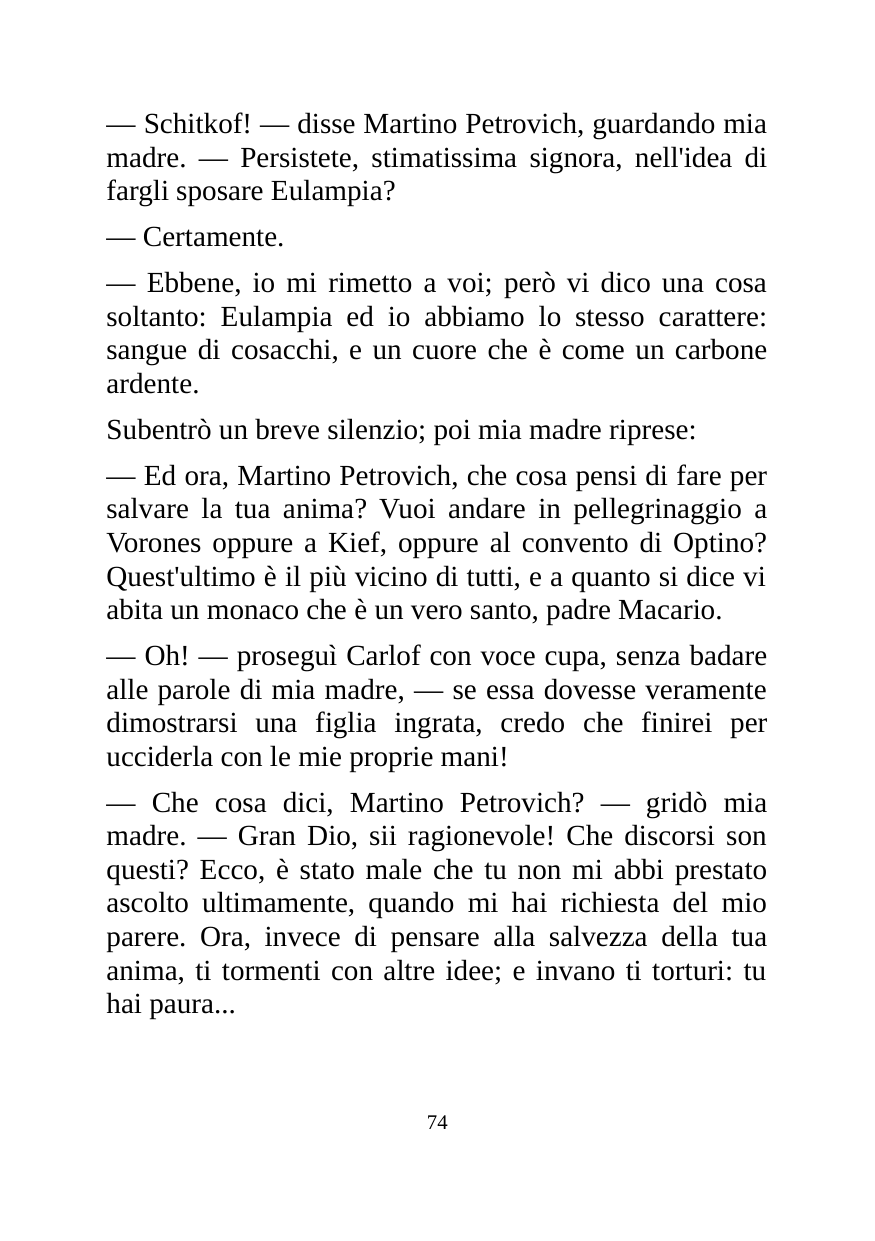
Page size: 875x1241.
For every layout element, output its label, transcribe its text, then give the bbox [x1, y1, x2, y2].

text — Schitkof! — disse Martino Petrovich, guardando mia madre. — Persistete, stimatissima signora, nell'idea di fargli sposare Eulampia? [106, 106, 768, 207]
text — Ed ora, Martino Petrovich, che cosa pensi di fare per salvare la tua anima? Vuoi andare in pellegrinaggio a Vorones oppure a Kief, oppure al convento di Optino? Quest'ultimo è il più vicino di tutti, e a quanto si dice vi abita un monaco che è un vero santo, padre Macario. [106, 458, 768, 626]
text — Oh! — proseguì Carlof con voce cupa, senza badare alle parole di mia madre, — se essa dovesse veramente dimostrarsi una figlia ingrata, credo che finirei per ucciderla con le mie proprie mani! [106, 638, 768, 772]
text Subentrò un breve silenzio; poi mia madre riprese: [106, 412, 768, 446]
text — Che cosa dici, Martino Petrovich? — gridò mia madre. — Gran Dio, sii ragionevole! Che discorsi son questi? Ecco, è stato male che tu non mi abbi prestato ascolto ultimamente, quando mi hai richiesta del mio parere. Ora, invece di pensare alla salvezza della tua anima, ti tormenti con altre idee; e invano ti torturi: tu hai paura... [106, 785, 768, 1020]
text — Ebbene, io mi rimetto a voi; però vi dico una cosa soltanto: Eulampia ed io abbiamo lo stesso carattere: sangue di cosacchi, e un cuore che è come un carbone ardente. [106, 265, 768, 399]
text — Certamente. [106, 219, 768, 253]
